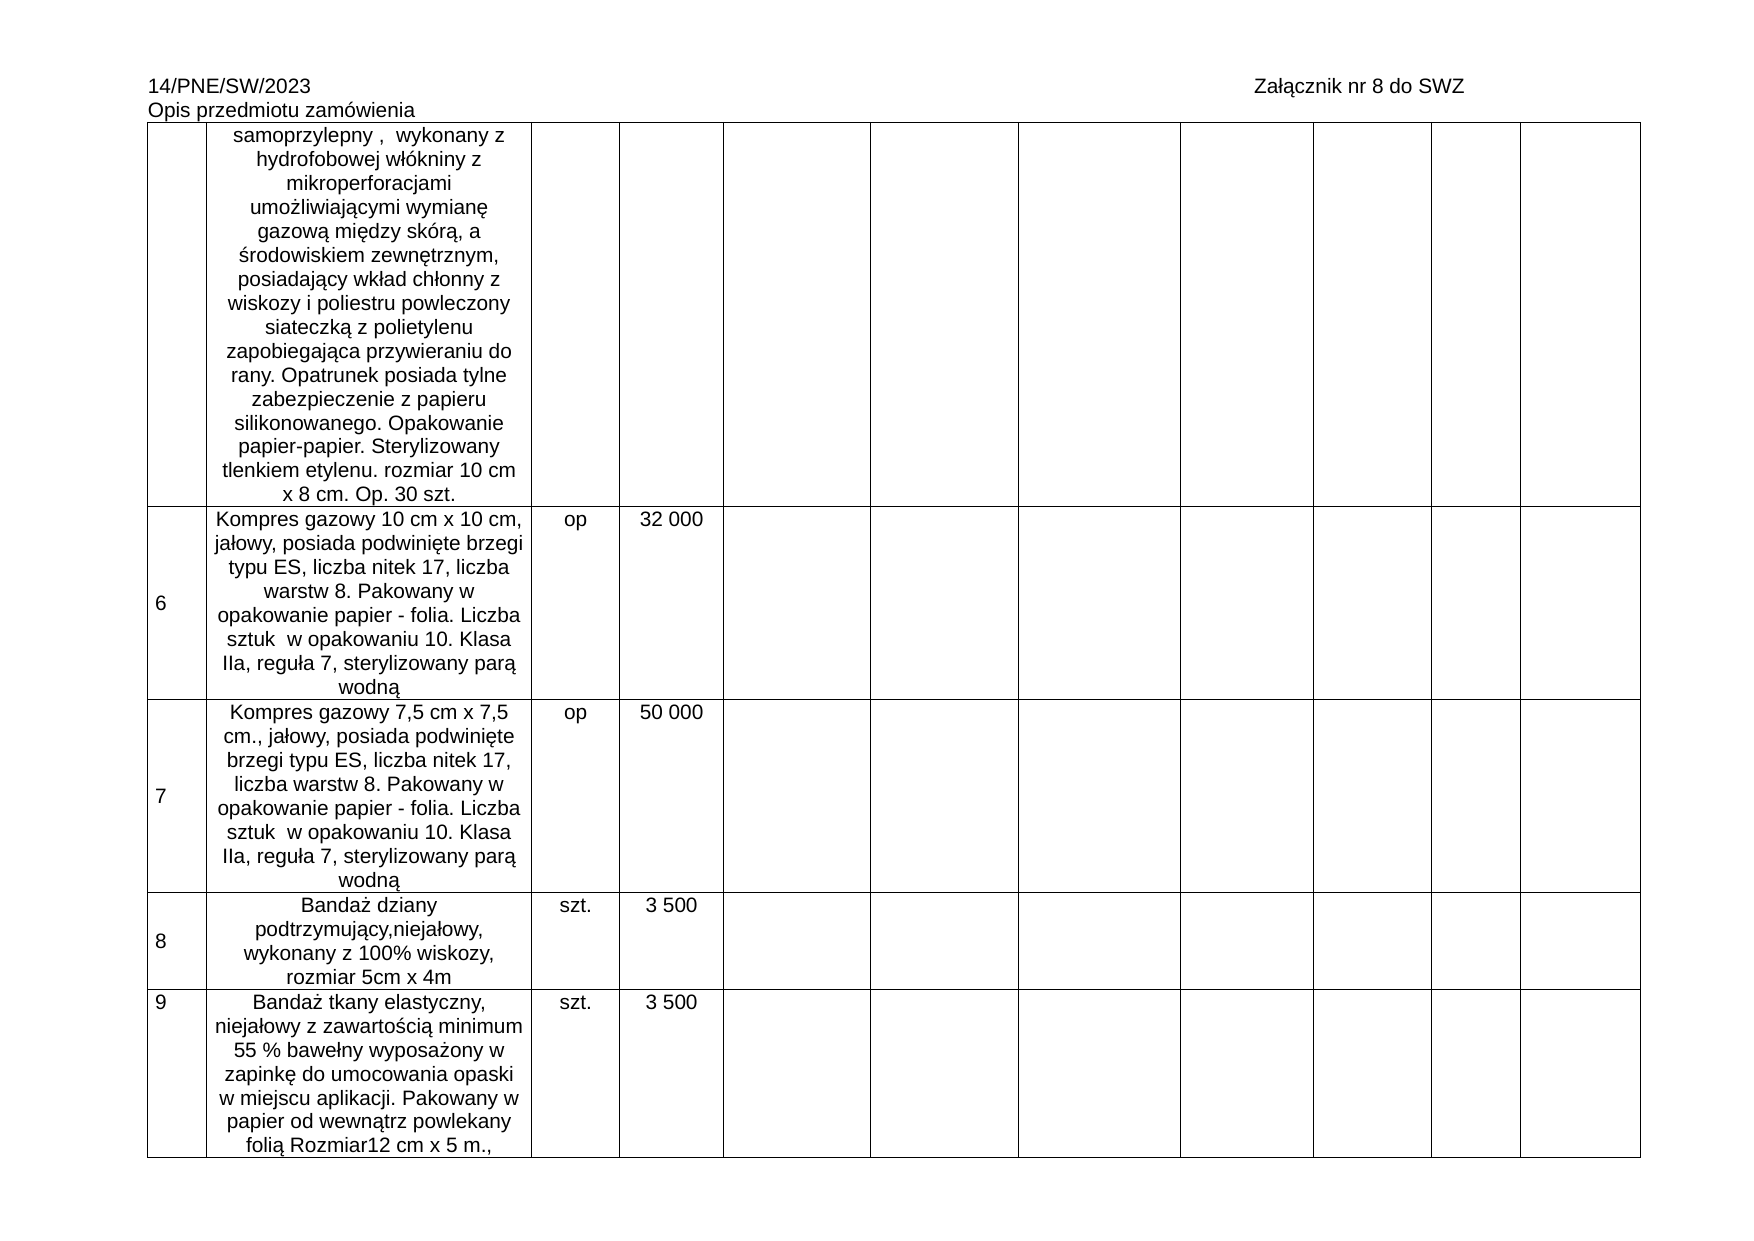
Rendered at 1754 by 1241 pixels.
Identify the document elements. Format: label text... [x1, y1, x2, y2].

table_cell [1314, 123, 1431, 506]
table_cell 8 [148, 893, 206, 988]
table_cell [1181, 893, 1313, 988]
table_cell [1521, 507, 1640, 699]
table_cell samoprzylepny , wykonany z hydrofobowej włókniny z mikroperforacjami umożliwiającymi wymianę gazową między skórą, a środowiskiem zewnętrznym, posiadający wkład chłonny z wiskozy i poliestru powleczony siateczką z polietylenu zapobiegająca przywieraniu do rany. Opatrunek posiada tylne zabezpieczenie z papieru silikonowanego. Opakowanie papier-papier. Sterylizowany tlenkiem etylenu. rozmiar 10 cm x 8 cm. Op. 30 szt. [207, 123, 531, 506]
table_cell [532, 123, 619, 506]
table_cell szt. [532, 893, 619, 988]
table_cell op [532, 700, 619, 892]
table_cell Kompres gazowy 10 cm x 10 cm, jałowy, posiada podwinięte brzegi typu ES, liczba nitek 17, liczba warstw 8. Pakowany w opakowanie papier - folia. Liczba sztuk w opakowaniu 10. Klasa IIa, reguła 7, sterylizowany parą wodną [207, 507, 531, 699]
table_cell [724, 990, 870, 1157]
table_cell [1314, 700, 1431, 892]
table_cell 32 000 [620, 507, 723, 699]
table_cell [1521, 990, 1640, 1157]
table_cell [1432, 700, 1520, 892]
table_cell 6 [148, 507, 206, 699]
table_cell [1521, 123, 1640, 506]
table_cell [724, 507, 870, 699]
table_cell 50 000 [620, 700, 723, 892]
table_cell [1019, 990, 1180, 1157]
table_cell [1432, 507, 1520, 699]
table_cell [724, 123, 870, 506]
table_cell [1181, 123, 1313, 506]
table_cell [1314, 507, 1431, 699]
table_cell Bandaż dziany podtrzymujący,niejałowy, wykonany z 100% wiskozy, rozmiar 5cm x 4m [207, 893, 531, 988]
table_cell [1181, 700, 1313, 892]
table_cell [1181, 507, 1313, 699]
table_cell [1432, 123, 1520, 506]
table_cell [871, 123, 1018, 506]
table_cell [1019, 700, 1180, 892]
table_cell szt. [532, 990, 619, 1157]
table_cell [1521, 893, 1640, 988]
table_cell [871, 507, 1018, 699]
table_cell [1314, 893, 1431, 988]
table_cell 9 [148, 990, 206, 1157]
table_cell [1432, 893, 1520, 988]
table_cell [871, 893, 1018, 988]
table_cell [1019, 893, 1180, 988]
table_cell Bandaż tkany elastyczny, niejałowy z zawartością minimum 55 % bawełny wyposażony w zapinkę do umocowania opaski w miejscu aplikacji. Pakowany w papier od wewnątrz powlekany folią Rozmiar12 cm x 5 m., [207, 990, 531, 1157]
table_cell 3 500 [620, 893, 723, 988]
table_cell Kompres gazowy 7,5 cm x 7,5 cm., jałowy, posiada podwinięte brzegi typu ES, liczba nitek 17, liczba warstw 8. Pakowany w opakowanie papier - folia. Liczba sztuk w opakowaniu 10. Klasa IIa, reguła 7, sterylizowany parą wodną [207, 700, 531, 892]
table_cell [871, 990, 1018, 1157]
table_cell [724, 700, 870, 892]
table_cell [620, 123, 723, 506]
table_cell [1521, 700, 1640, 892]
table_cell 3 500 [620, 990, 723, 1157]
table_cell [148, 123, 206, 506]
table_cell [1314, 990, 1431, 1157]
table_cell [1019, 507, 1180, 699]
table_cell op [532, 507, 619, 699]
table_cell [724, 893, 870, 988]
table_cell [1181, 990, 1313, 1157]
table_cell [1432, 990, 1520, 1157]
table_cell [871, 700, 1018, 892]
table_cell [1019, 123, 1180, 506]
table_cell 7 [148, 700, 206, 892]
